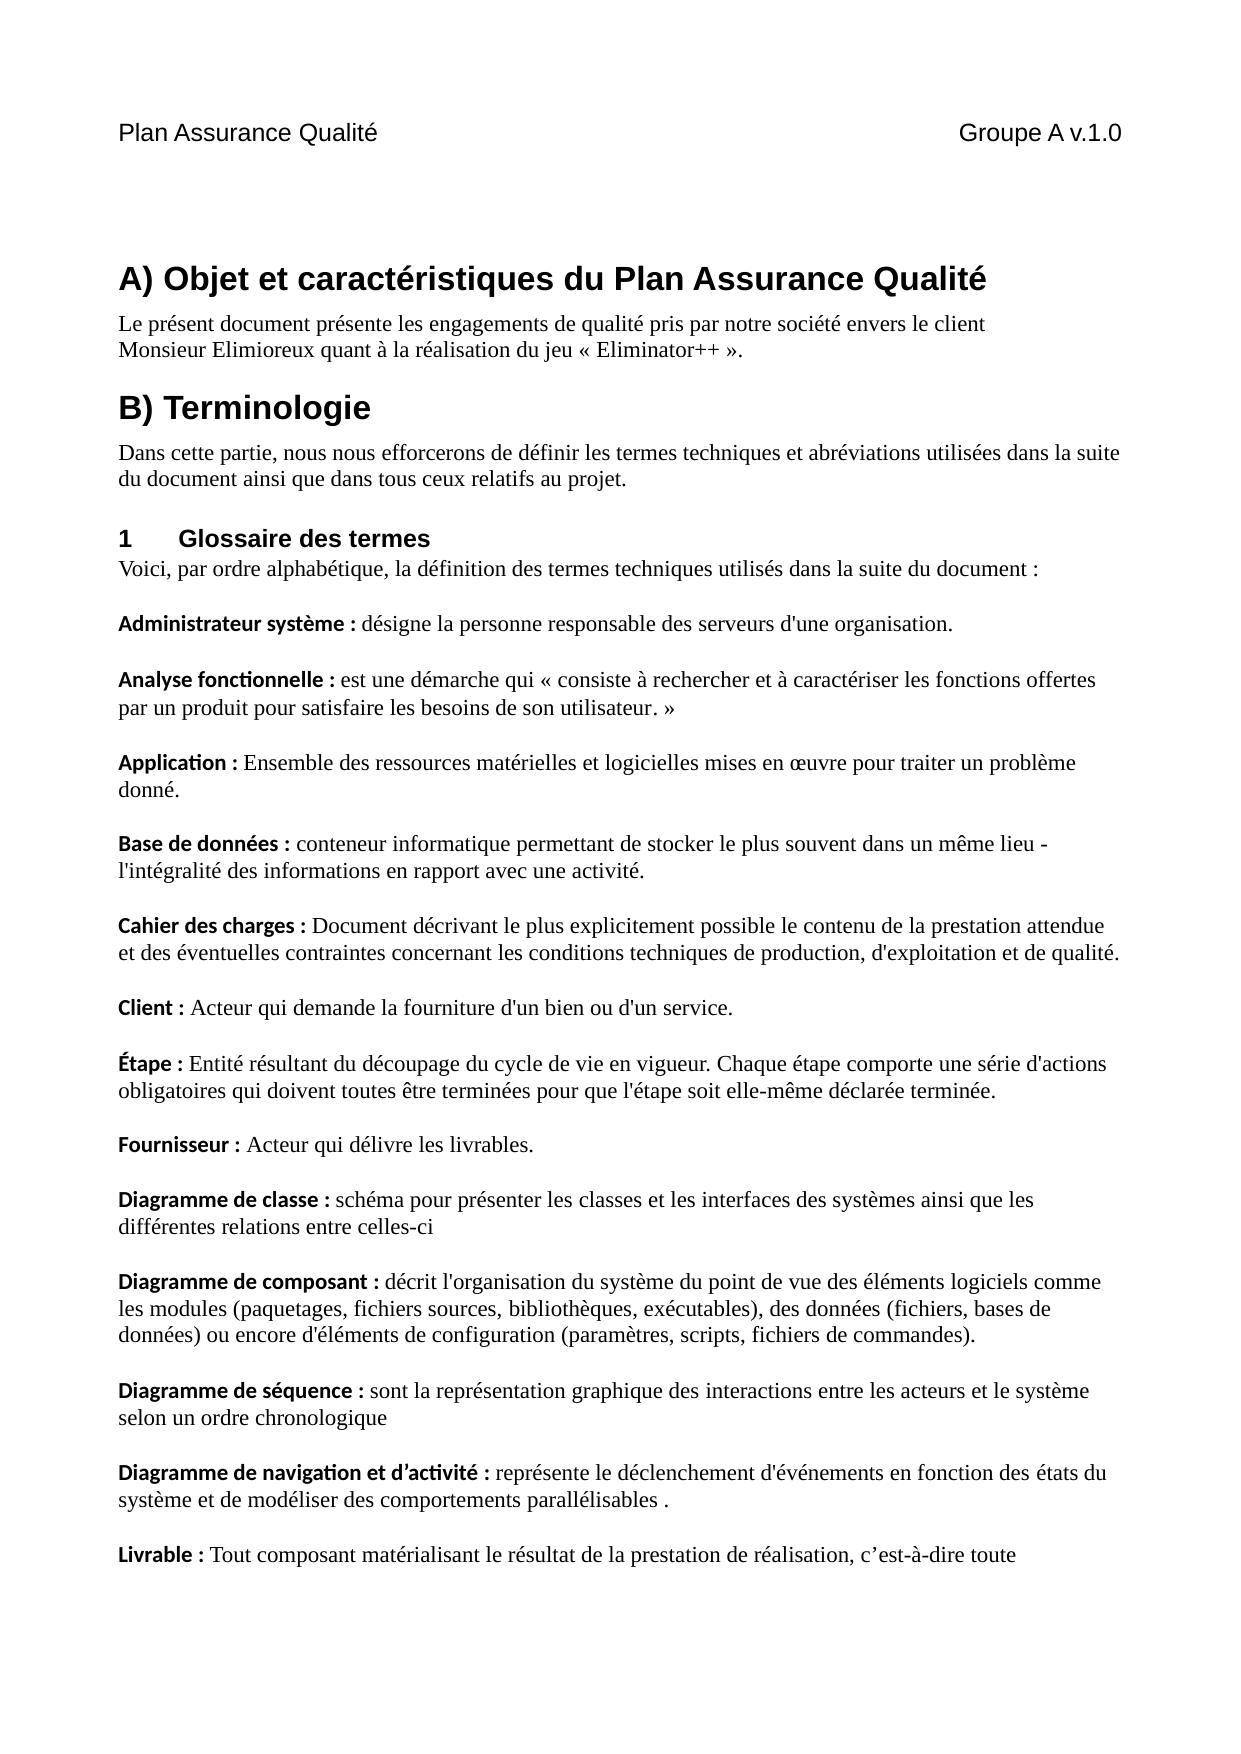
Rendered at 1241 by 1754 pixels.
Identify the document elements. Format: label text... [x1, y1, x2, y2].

text Voici, par ordre alphabétique, la définition des termes techniques utilisés dans la suite du document : [118, 555, 1122, 582]
text Application : Ensemble des ressources matérielles et logicielles mises en œuvre pour traiter un problème donné. [118, 748, 1122, 802]
text Monsieur Elimioreux quant à la réalisation du jeu « Eliminator++ ». [118, 336, 1122, 363]
text Livrable : Tout composant matérialisant le résultat de la prestation de réalisation, c’est-à-dire toute [118, 1541, 1122, 1569]
subtitle Glossaire des termes [118, 524, 1122, 553]
text Cahier des charges : Document décrivant le plus explicitement possible le contenu de la prestation attendue et des éventuelles contraintes concernant les conditions techniques de production, d'exploitation et de qualité. [118, 911, 1122, 966]
text Étape : Entité résultant du découpage du cycle de vie en vigueur. Chaque étape comporte une série d'actions obligatoires qui doivent toutes être terminées pour que l'étape soit elle-même déclarée terminée. [118, 1049, 1122, 1104]
text Diagramme de navigation et d’activité : représente le déclenchement d'événements en fonction des états du système et de modéliser des comportements parallélisables . [118, 1458, 1122, 1513]
text Base de données : conteneur informatique permettant de stocker le plus souvent dans un même lieu - l'intégralité des informations en rapport avec une activité. [118, 829, 1122, 883]
text Client : Acteur qui demande la fourniture d'un bien ou d'un service. [118, 993, 1122, 1022]
subtitle Objet et caractéristiques du Plan Assurance Qualité [118, 259, 1122, 297]
text Fournisseur : Acteur qui délivre les livrables. [118, 1130, 1122, 1158]
text Diagramme de classe : schéma pour présenter les classes et les interfaces des systèmes ainsi que les différentes relations entre celles-ci [118, 1185, 1122, 1239]
text Administrateur système : désigne la personne responsable des serveurs d'une organisation. [118, 609, 1122, 638]
text Dans cette partie, nous nous efforcerons de définir les termes techniques et abréviations utilisées dans la suite du document ainsi que dans tous ceux relatifs au projet. [118, 439, 1122, 492]
subtitle Terminologie [118, 388, 1122, 426]
text Diagramme de composant : décrit l'organisation du système du point de vue des éléments logiciels comme les modules (paquetages, fichiers sources, bibliothèques, exécutables), des données (fichiers, bases de données) ou encore d'éléments de configuration (paramètres, scripts, fichiers de commandes). [118, 1267, 1122, 1348]
text Le présent document présente les engagements de qualité pris par notre société envers le client [118, 310, 1122, 336]
text Analyse fonctionnelle : est une démarche qui « consiste à rechercher et à caractériser les fonctions offertes par un produit pour satisfaire les besoins de son utilisateur. » [118, 666, 1122, 720]
text Diagramme de séquence : sont la représentation graphique des interactions entre les acteurs et le système selon un ordre chronologique [118, 1376, 1122, 1430]
